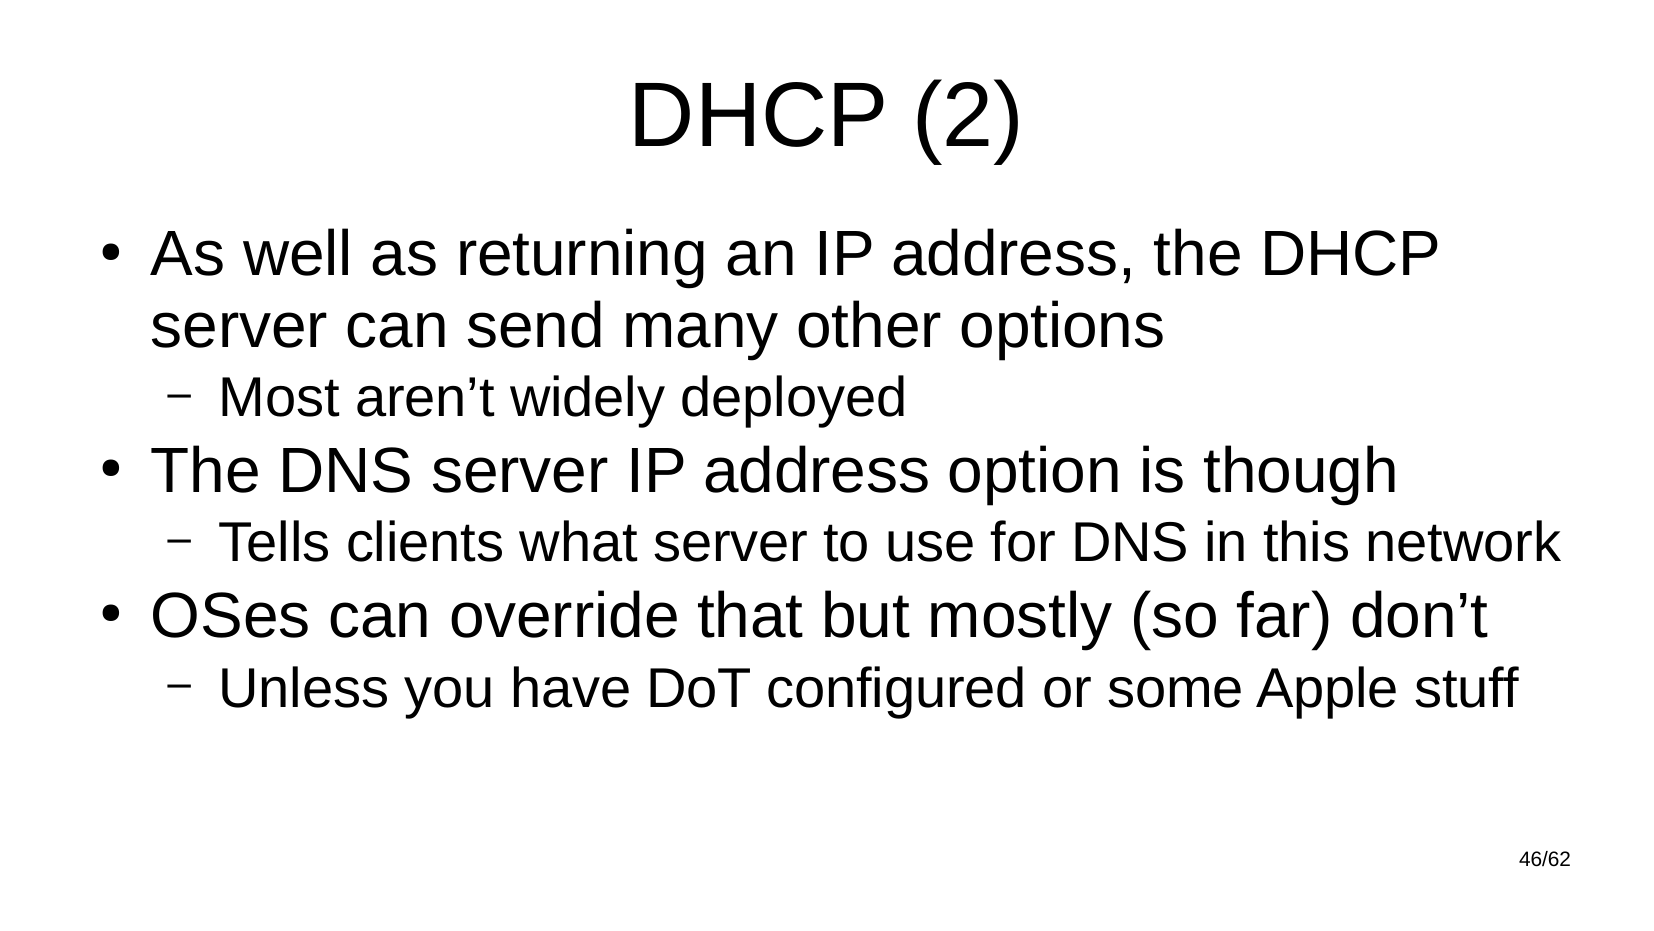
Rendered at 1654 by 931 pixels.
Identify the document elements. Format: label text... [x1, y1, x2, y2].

title DHCP (2) [82, 37, 1571, 193]
list As well as returning an IP address, the DHCP server can send many other options Most aren’t widely deployed The DNS server IP address option is though Tells clients what server to use for DNS in this network OSes can override that but mostly (so far) don’t Unless you have DoT configured or some Apple stuff [82, 217, 1571, 758]
